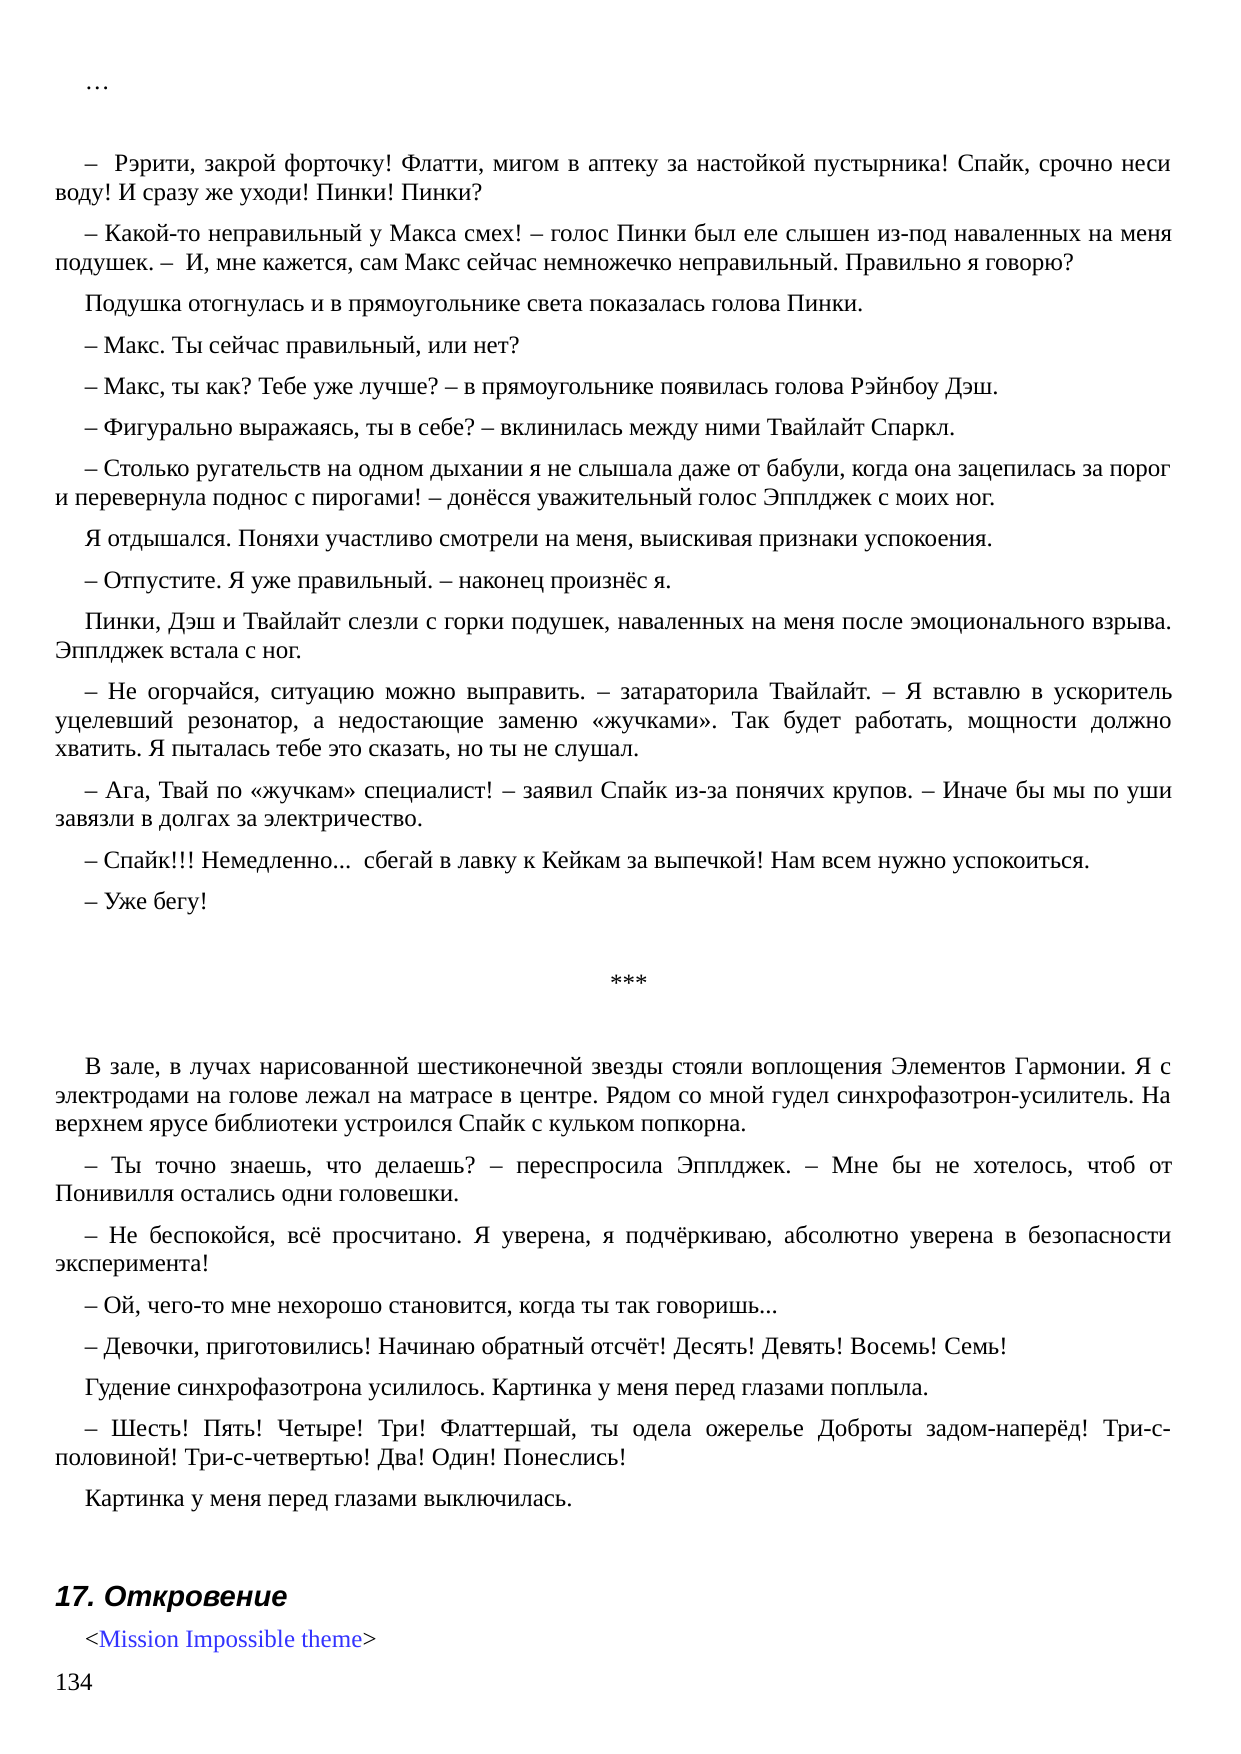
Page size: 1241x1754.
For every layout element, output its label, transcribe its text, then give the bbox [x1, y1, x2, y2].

text Гудение синхрофазотрона усилилось. Картинка у меня перед глазами поплыла. [55, 1372, 1173, 1401]
text Картинка у меня перед глазами выключилась. [55, 1483, 1173, 1512]
text – Ты точно знаешь, что делаешь? – переспросила Эпплджек. – Мне бы не хотелось, чтоб от Понивилля остались одни головешки. [55, 1150, 1173, 1207]
text – Макс. Ты сейчас правильный, или нет? [55, 330, 1173, 358]
text В зале, в лучах нарисованной шестиконечной звезды стояли воплощения Элементов Гармонии. Я с электродами на голове лежал на матрасе в центре. Рядом со мной гудел синхрофазотрон-усилитель. На верхнем ярусе библиотеки устроился Спайк с кульком попкорна. [55, 1051, 1173, 1137]
text – Столько ругательств на одном дыхании я не слышала даже от бабули, когда она зацепилась за порог и перевернула поднос с пирогами! – донёсся уважительный голос Эпплджек с моих ног. [55, 453, 1173, 511]
text *** [55, 968, 1173, 997]
text – Не беспокойся, всё просчитано. Я уверена, я подчёркиваю, абсолютно уверена в безопасности эксперимента! [55, 1220, 1173, 1277]
text – Фигурально выражаясь, ты в себе? – вклинилась между ними Твайлайт Спаркл. [55, 412, 1173, 441]
text Пинки, Дэш и Твайлайт слезли с горки подушек, наваленных на меня после эмоционального взрыва. Эпплджек встала с ног. [55, 606, 1173, 663]
text – Рэрити, закрой форточку! Флатти, мигом в аптеку за настойкой пустырника! Спайк, срочно неси воду! И сразу же уходи! Пинки! Пинки? [55, 148, 1173, 206]
text – Макс, ты как? Тебе уже лучше? – в прямоугольнике появилась голова Рэйнбоу Дэш. [55, 371, 1173, 400]
text Подушка отогнулась и в прямоугольнике света показалась голова Пинки. [55, 288, 1173, 317]
text – Шесть! Пять! Четыре! Три! Флаттершай, ты одела ожерелье Доброты задом-наперёд! Три-с-половиной! Три-с-четвертью! Два! Один! Понеслись! [55, 1413, 1173, 1471]
text – Спайк!!! Немедленно... сбегай в лавку к Кейкам за выпечкой! Нам всем нужно успокоиться. [55, 845, 1173, 873]
text … [55, 66, 1173, 95]
text – Какой-то неправильный у Макса смех! – голос Пинки был еле слышен из-под наваленных на меня подушек. – И, мне кажется, сам Макс сейчас немножечко неправильный. Правильно я говорю? [55, 218, 1173, 276]
text – Ага, Твай по «жучкам» специалист! – заявил Спайк из-за понячих крупов. – Иначе бы мы по уши завязли в долгах за электричество. [55, 775, 1173, 832]
text – Не огорчайся, ситуацию можно выправить. – затараторила Твайлайт. – Я вставлю в ускоритель уцелевший резонатор, а недостающие заменю «жучками». Так будет работать, мощности должно хватить. Я пыталась тебе это сказать, но ты не слушал. [55, 676, 1173, 762]
subtitle 17. Откровение [55, 1578, 1173, 1612]
text – Отпустите. Я уже правильный. – наконец произнёс я. [55, 565, 1173, 593]
text Я отдышался. Поняхи участливо смотрели на меня, выискивая признаки успокоения. [55, 523, 1173, 552]
text – Уже бегу! [55, 886, 1173, 915]
text <Mission Impossible theme> [55, 1624, 1173, 1653]
text – Девочки, приготовились! Начинаю обратный отсчёт! Десять! Девять! Восемь! Семь! [55, 1331, 1173, 1360]
text – Ой, чего-то мне нехорошо становится, когда ты так говоришь... [55, 1290, 1173, 1318]
